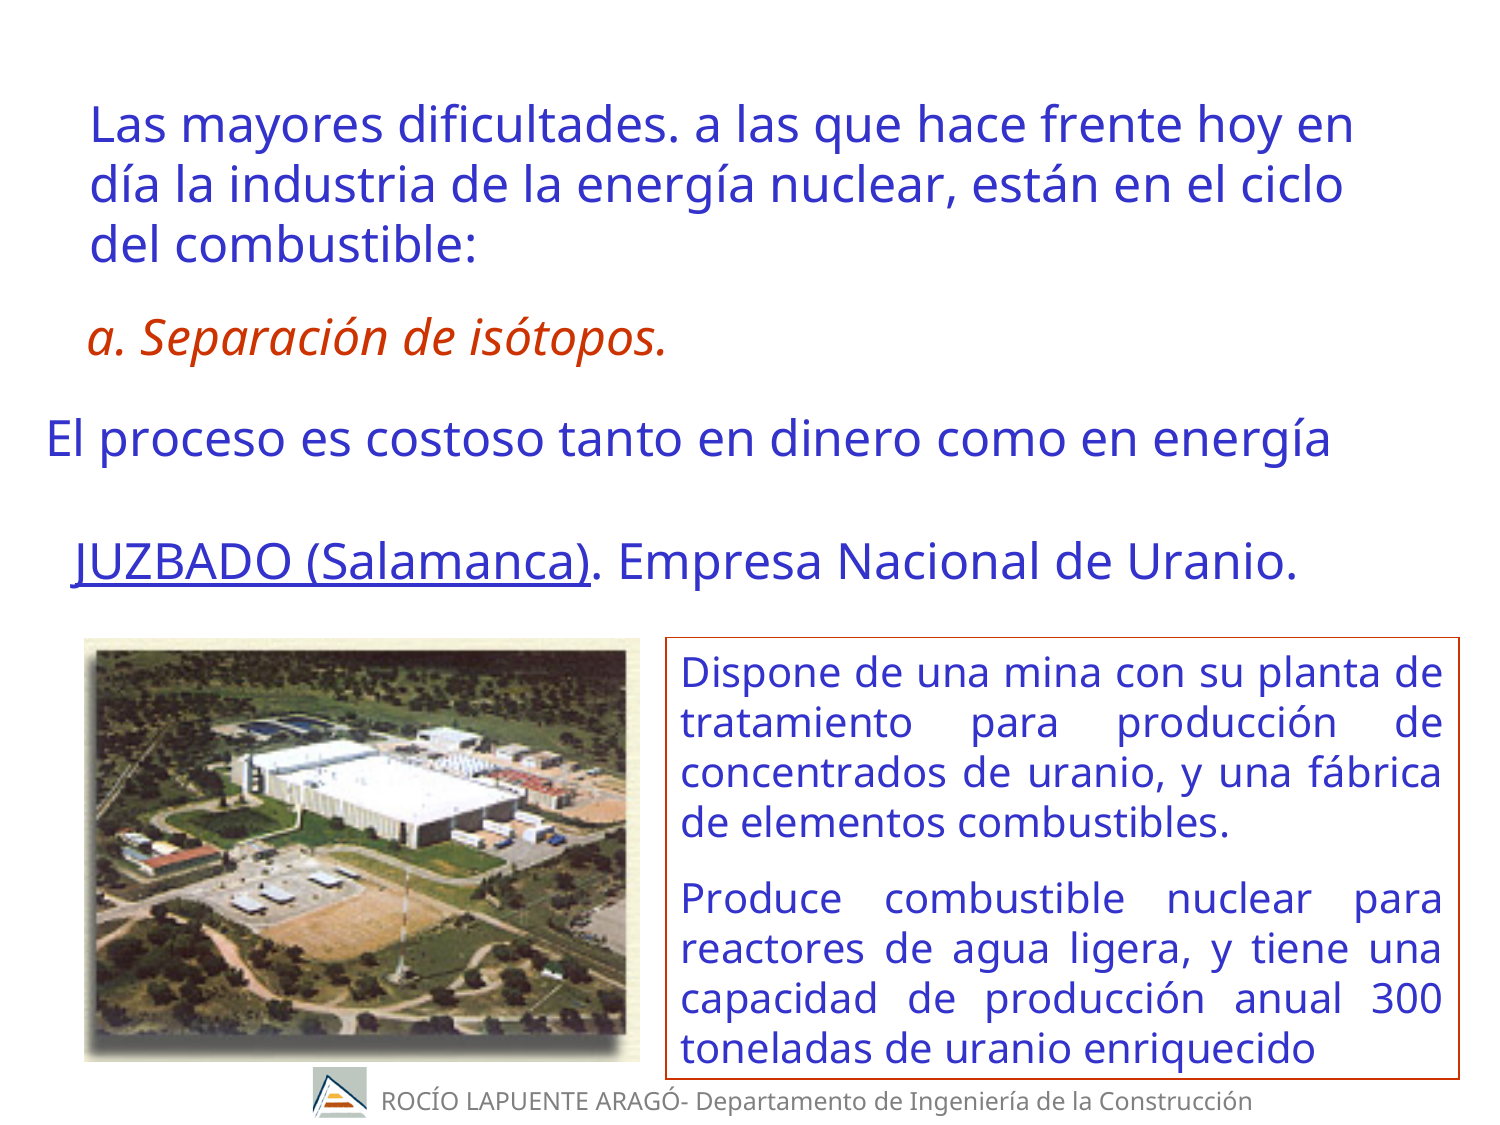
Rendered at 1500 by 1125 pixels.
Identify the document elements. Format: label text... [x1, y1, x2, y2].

text_box El proceso es costoso tanto en dinero como en energía [30, 398, 1349, 475]
text_box Las mayores dificultades. a las que hace frente hoy en día la industria de la energía nuclear, están en el ciclo del combustible: [74, 84, 1439, 280]
picture [84, 638, 640, 1062]
text_box Dispone de una mina con su planta de tratamiento para producción de concentrados de uranio, y una fábrica de elementos combustibles. Produce combustible nuclear para reactores de agua ligera, y tiene una capacidad de producción anual 300 toneladas de uranio enriquecido [665, 637, 1459, 1080]
text_box JUZBADO (Salamanca). Empresa Nacional de Uranio. [59, 521, 1315, 597]
text_box a. Separación de isótopos. [71, 298, 685, 374]
